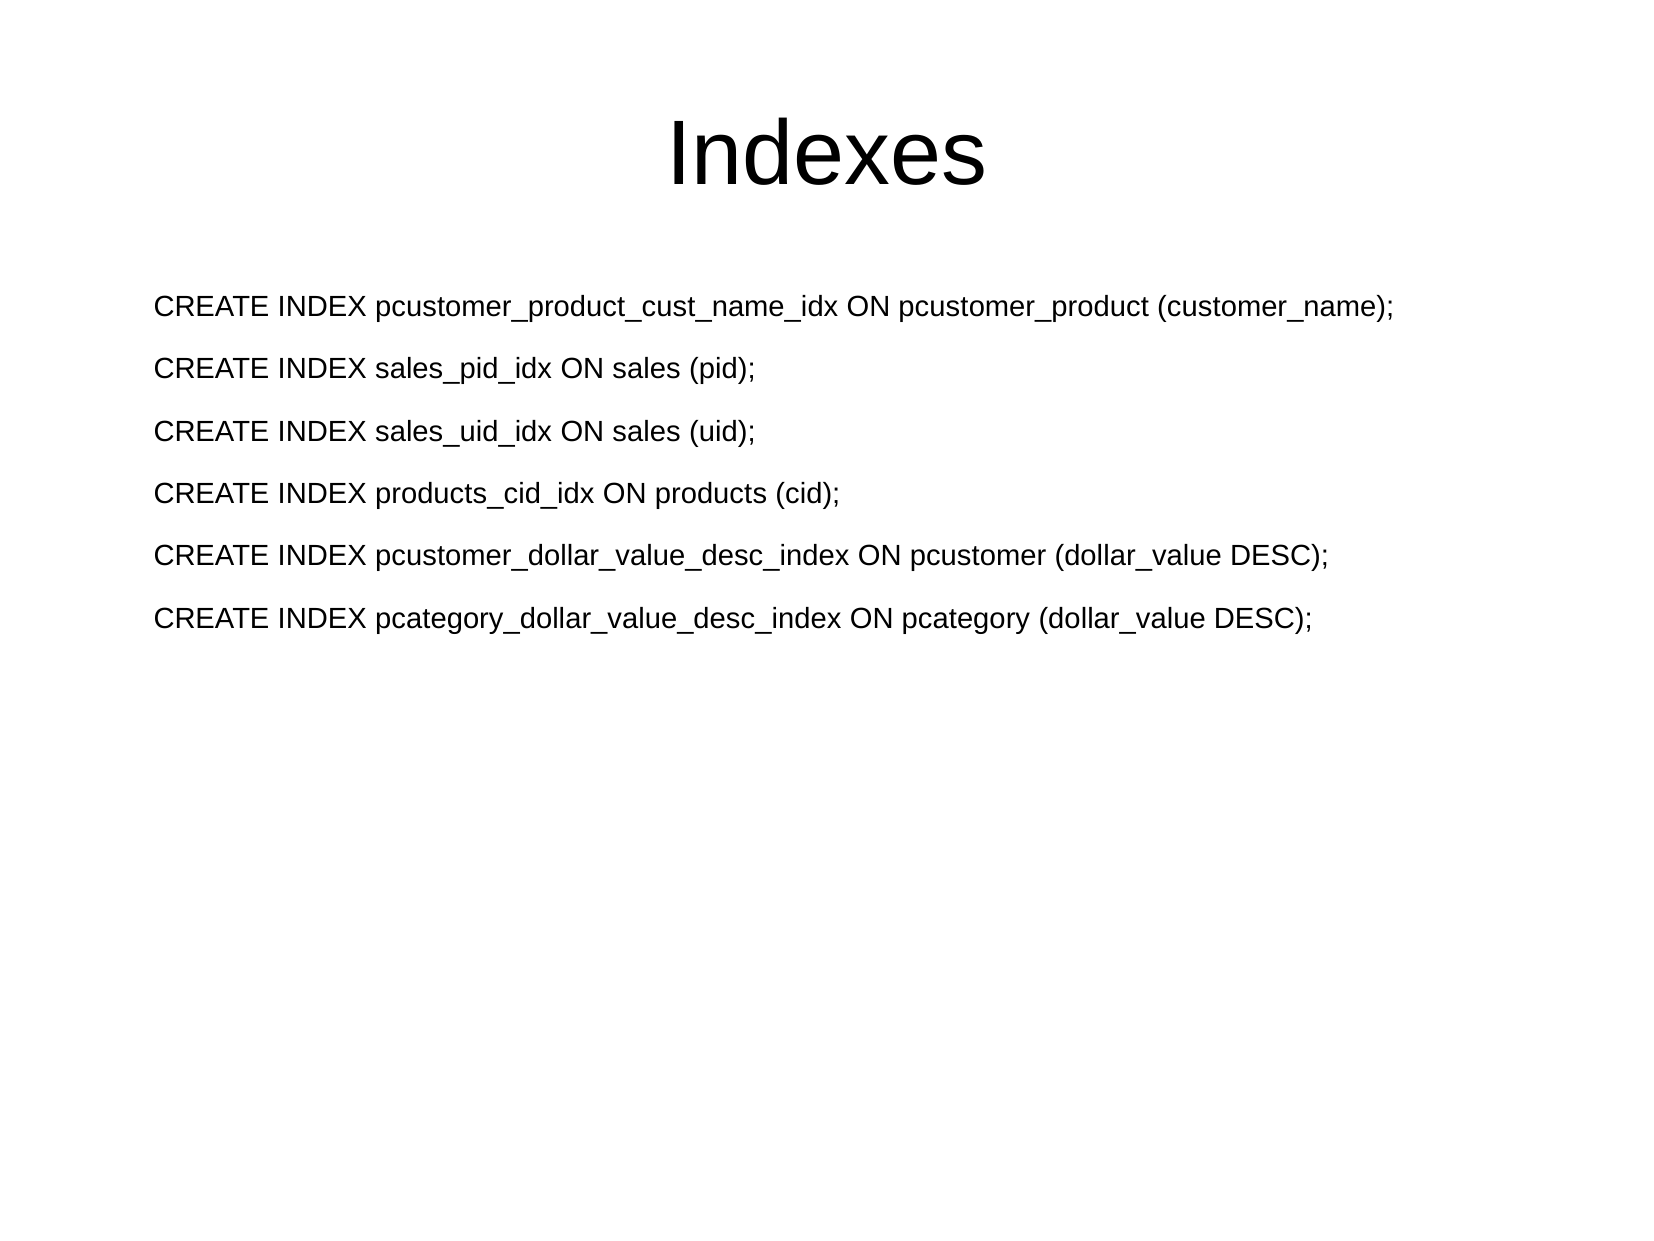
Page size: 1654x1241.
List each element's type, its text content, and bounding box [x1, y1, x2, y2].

title Indexes [82, 49, 1571, 257]
list CREATE INDEX pcustomer_product_cust_name_idx ON pcustomer_product (customer_name); CREATE INDEX sales_pid_idx ON sales (pid); CREATE INDEX sales_uid_idx ON sales (uid); CREATE INDEX products_cid_idx ON products (cid); CREATE INDEX pcustomer_dollar_value_desc_index ON pcustomer (dollar_value DESC); CREATE INDEX pcategory_dollar_value_desc_index ON pcategory (dollar_value DESC); [82, 290, 1571, 1010]
